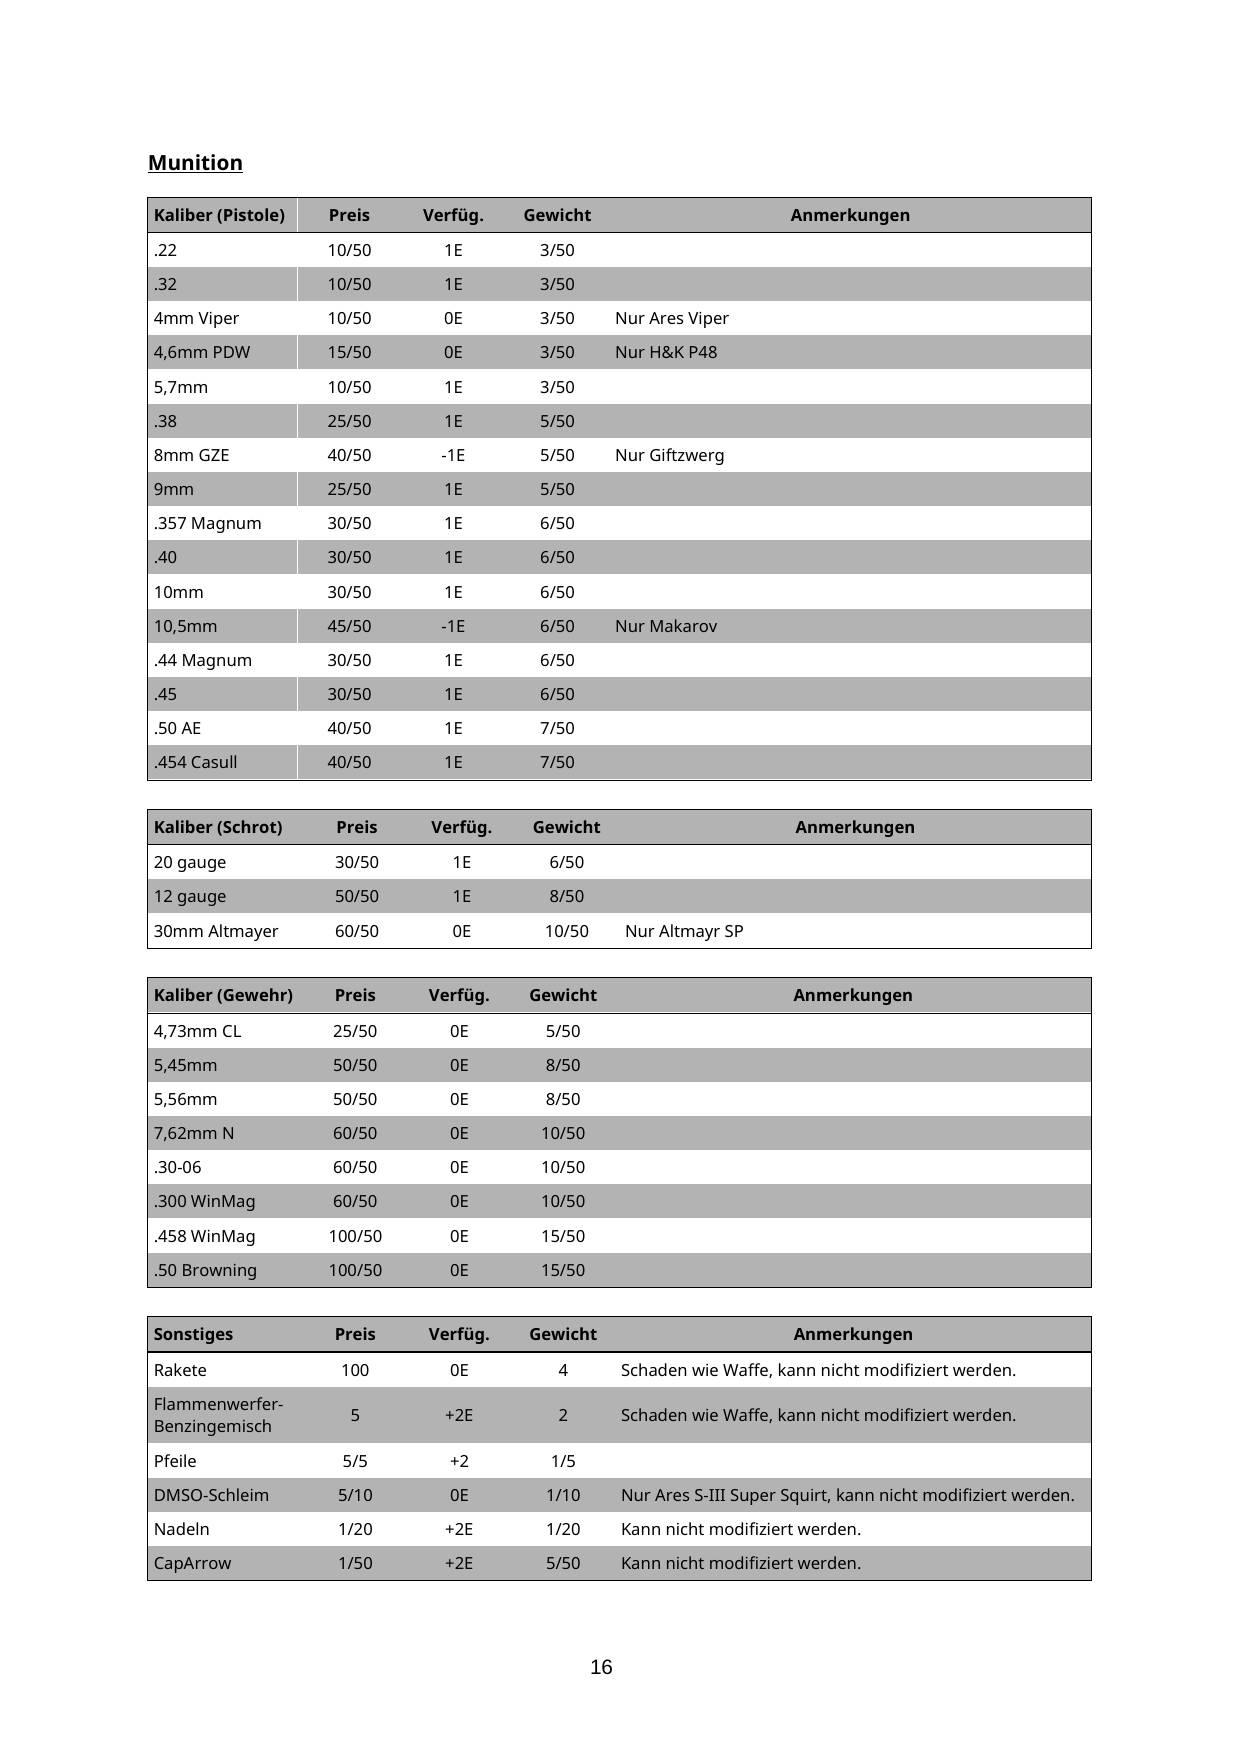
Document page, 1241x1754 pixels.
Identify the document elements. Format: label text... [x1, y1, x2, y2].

table_cell +2E [407, 1546, 511, 1580]
table_cell 10,5mm [148, 609, 297, 643]
table_cell 0E [401, 301, 505, 335]
table_cell 6/50 [514, 845, 619, 879]
table_cell [615, 1184, 1091, 1218]
table_cell 5,56mm [148, 1082, 303, 1116]
table_cell 5/50 [505, 404, 609, 438]
table_cell 60/50 [304, 914, 409, 948]
table_cell 1E [401, 404, 505, 438]
table_cell 30/50 [298, 575, 401, 609]
table_cell Nur Giftzwerg [609, 438, 1091, 472]
table_cell 30/50 [298, 677, 401, 711]
table_cell 0E [409, 914, 514, 948]
table_cell 6/50 [505, 575, 609, 609]
table_cell .45 [148, 677, 297, 711]
table_cell [619, 879, 1091, 913]
table_cell Nur Ares Viper [609, 301, 1091, 335]
table_cell 0E [407, 1048, 511, 1082]
table_cell 50/50 [303, 1082, 407, 1116]
table_cell 5/5 [303, 1444, 407, 1478]
table_cell 12 gauge [148, 879, 304, 913]
table_cell 100/50 [303, 1253, 407, 1287]
table_cell 5/50 [511, 1014, 615, 1048]
table_cell 3/50 [505, 335, 609, 369]
table_cell 0E [407, 1253, 511, 1287]
table_cell [609, 745, 1091, 779]
table_cell 6/50 [505, 609, 609, 643]
table_cell 100 [303, 1353, 407, 1387]
table_cell [609, 540, 1091, 574]
table_cell [615, 1444, 1091, 1478]
table_cell 10/50 [511, 1150, 615, 1184]
table_cell 4mm Viper [148, 301, 297, 335]
table_cell [609, 643, 1091, 677]
table_cell 6/50 [505, 677, 609, 711]
table_cell .50 Browning [148, 1253, 303, 1287]
table_cell [615, 1253, 1091, 1287]
table_cell 8/50 [511, 1082, 615, 1116]
table_cell .32 [148, 267, 297, 301]
table_cell 1E [401, 267, 505, 301]
table_cell 10/50 [511, 1116, 615, 1150]
table_cell Rakete [148, 1353, 303, 1387]
table_cell Nur H&K P48 [609, 335, 1091, 369]
table_cell [615, 1014, 1091, 1048]
table_cell 8mm GZE [148, 438, 297, 472]
table_cell -1E [401, 609, 505, 643]
table_cell 10/50 [514, 914, 619, 948]
table_cell 15/50 [511, 1219, 615, 1253]
table_cell 10/50 [298, 301, 401, 335]
table_cell 40/50 [298, 745, 401, 779]
table_cell .300 WinMag [148, 1184, 303, 1218]
table_cell 1E [409, 845, 514, 879]
table_cell .30-06 [148, 1150, 303, 1184]
table_cell [609, 506, 1091, 540]
table_cell 30/50 [304, 845, 409, 879]
table_cell 10/50 [298, 233, 401, 267]
table_header Gewicht [505, 198, 609, 232]
table_cell 1/20 [303, 1512, 407, 1546]
table_cell 50/50 [304, 879, 409, 913]
table_cell 1E [401, 643, 505, 677]
table_cell 60/50 [303, 1116, 407, 1150]
table_cell 15/50 [511, 1253, 615, 1287]
table_cell 4 [511, 1353, 615, 1387]
table_cell 1/20 [511, 1512, 615, 1546]
table_cell 40/50 [298, 438, 401, 472]
table_cell 5 [303, 1387, 407, 1443]
table_cell [609, 711, 1091, 745]
table_cell 1E [409, 879, 514, 913]
table_cell 0E [407, 1014, 511, 1048]
table_cell .357 Magnum [148, 506, 297, 540]
table_cell [609, 404, 1091, 438]
table_cell 10/50 [298, 370, 401, 404]
table_cell 60/50 [303, 1184, 407, 1218]
table_cell 5/50 [505, 472, 609, 506]
table_cell 3/50 [505, 267, 609, 301]
table_cell 3/50 [505, 370, 609, 404]
table_header Verfüg. [409, 810, 514, 844]
table_cell Kann nicht modifiziert werden. [615, 1512, 1091, 1546]
table_header Verfüg. [407, 1317, 511, 1351]
table_cell 30/50 [298, 643, 401, 677]
table_cell 20 gauge [148, 845, 304, 879]
table_cell [609, 233, 1091, 267]
table_cell [609, 472, 1091, 506]
table_cell 10/50 [298, 267, 401, 301]
table_header Preis [304, 810, 409, 844]
table_cell 10/50 [511, 1184, 615, 1218]
table_cell 4,6mm PDW [148, 335, 297, 369]
table_cell DMSO-Schleim [148, 1478, 303, 1512]
table_cell [615, 1048, 1091, 1082]
table_cell 25/50 [298, 472, 401, 506]
table_header Verfüg. [407, 978, 511, 1012]
table_cell 1E [401, 677, 505, 711]
table_cell [609, 267, 1091, 301]
table_cell Kann nicht modifiziert werden. [615, 1546, 1091, 1580]
table_header Preis [298, 198, 401, 232]
table_cell .22 [148, 233, 297, 267]
table_cell 40/50 [298, 711, 401, 745]
table_cell 1E [401, 540, 505, 574]
table_cell [609, 370, 1091, 404]
table_cell 5,45mm [148, 1048, 303, 1082]
table_cell [609, 575, 1091, 609]
table_cell 0E [407, 1116, 511, 1150]
table_cell 60/50 [303, 1150, 407, 1184]
table_cell +2E [407, 1387, 511, 1443]
table_header Anmerkungen [619, 810, 1091, 844]
table_cell 100/50 [303, 1219, 407, 1253]
table_header Verfüg. [401, 198, 505, 232]
table_header Gewicht [511, 978, 615, 1012]
table_cell 1/5 [511, 1444, 615, 1478]
table_cell 8/50 [514, 879, 619, 913]
table_header Preis [303, 978, 407, 1012]
table_cell 15/50 [298, 335, 401, 369]
table_cell [615, 1150, 1091, 1184]
table_cell 30/50 [298, 506, 401, 540]
table_cell +2E [407, 1512, 511, 1546]
table_cell 5,7mm [148, 370, 297, 404]
table_cell 0E [407, 1478, 511, 1512]
table_cell Flammenwerfer-Benzingemisch [148, 1387, 303, 1443]
subtitle Munition [148, 148, 1122, 176]
table_cell 1E [401, 233, 505, 267]
table_cell 1E [401, 472, 505, 506]
table_cell 1E [401, 711, 505, 745]
table_cell 7,62mm N [148, 1116, 303, 1150]
table_header Kaliber (Gewehr) [148, 978, 303, 1012]
table_cell 10mm [148, 575, 297, 609]
table_cell 7/50 [505, 745, 609, 779]
table_cell 1/50 [303, 1546, 407, 1580]
table_header Kaliber (Pistole) [148, 198, 297, 232]
table_cell Nadeln [148, 1512, 303, 1546]
table_cell 1E [401, 506, 505, 540]
table_cell .50 AE [148, 711, 297, 745]
table_cell 0E [407, 1353, 511, 1387]
table_cell Nur Makarov [609, 609, 1091, 643]
table_cell Nur Ares S-III Super Squirt, kann nicht modifiziert werden. [615, 1478, 1091, 1512]
table_cell 9mm [148, 472, 297, 506]
table_cell .40 [148, 540, 297, 574]
table_cell 0E [401, 335, 505, 369]
table_cell [615, 1116, 1091, 1150]
table_cell 50/50 [303, 1048, 407, 1082]
table_cell Pfeile [148, 1444, 303, 1478]
table_cell 0E [407, 1082, 511, 1116]
table_cell Schaden wie Waffe, kann nicht modifiziert werden. [615, 1387, 1091, 1443]
table_header Anmerkungen [609, 198, 1091, 232]
table_cell 6/50 [505, 540, 609, 574]
table_cell 3/50 [505, 233, 609, 267]
table_cell [615, 1219, 1091, 1253]
table_cell 8/50 [511, 1048, 615, 1082]
table_cell 0E [407, 1150, 511, 1184]
table_cell [609, 677, 1091, 711]
table_cell 3/50 [505, 301, 609, 335]
table_header Anmerkungen [615, 978, 1091, 1012]
table_header Preis [303, 1317, 407, 1351]
table_cell 30mm Altmayer [148, 914, 304, 948]
table_cell Schaden wie Waffe, kann nicht modifiziert werden. [615, 1353, 1091, 1387]
table_cell .458 WinMag [148, 1219, 303, 1253]
table_cell .44 Magnum [148, 643, 297, 677]
table_cell 45/50 [298, 609, 401, 643]
table_cell 1/10 [511, 1478, 615, 1512]
table_cell 1E [401, 575, 505, 609]
table_cell 7/50 [505, 711, 609, 745]
table_cell [615, 1082, 1091, 1116]
table_cell 0E [407, 1219, 511, 1253]
table_cell .38 [148, 404, 297, 438]
table_cell 30/50 [298, 540, 401, 574]
table_cell Nur Altmayr SP [619, 914, 1091, 948]
table_header Gewicht [514, 810, 619, 844]
table_cell 4,73mm CL [148, 1014, 303, 1048]
table_cell 25/50 [298, 404, 401, 438]
table_header Kaliber (Schrot) [148, 810, 304, 844]
table_cell 25/50 [303, 1014, 407, 1048]
table_cell 6/50 [505, 506, 609, 540]
table_cell 6/50 [505, 643, 609, 677]
table_cell 2 [511, 1387, 615, 1443]
table_cell 1E [401, 370, 505, 404]
table_cell +2 [407, 1444, 511, 1478]
table_cell .454 Casull [148, 745, 297, 779]
table_header Anmerkungen [615, 1317, 1091, 1351]
table_cell [619, 845, 1091, 879]
table_cell 5/50 [505, 438, 609, 472]
table_cell 0E [407, 1184, 511, 1218]
table_header Gewicht [511, 1317, 615, 1351]
table_cell -1E [401, 438, 505, 472]
table_cell CapArrow [148, 1546, 303, 1580]
table_header Sonstiges [148, 1317, 303, 1351]
table_cell 1E [401, 745, 505, 779]
table_cell 5/50 [511, 1546, 615, 1580]
table_cell 5/10 [303, 1478, 407, 1512]
